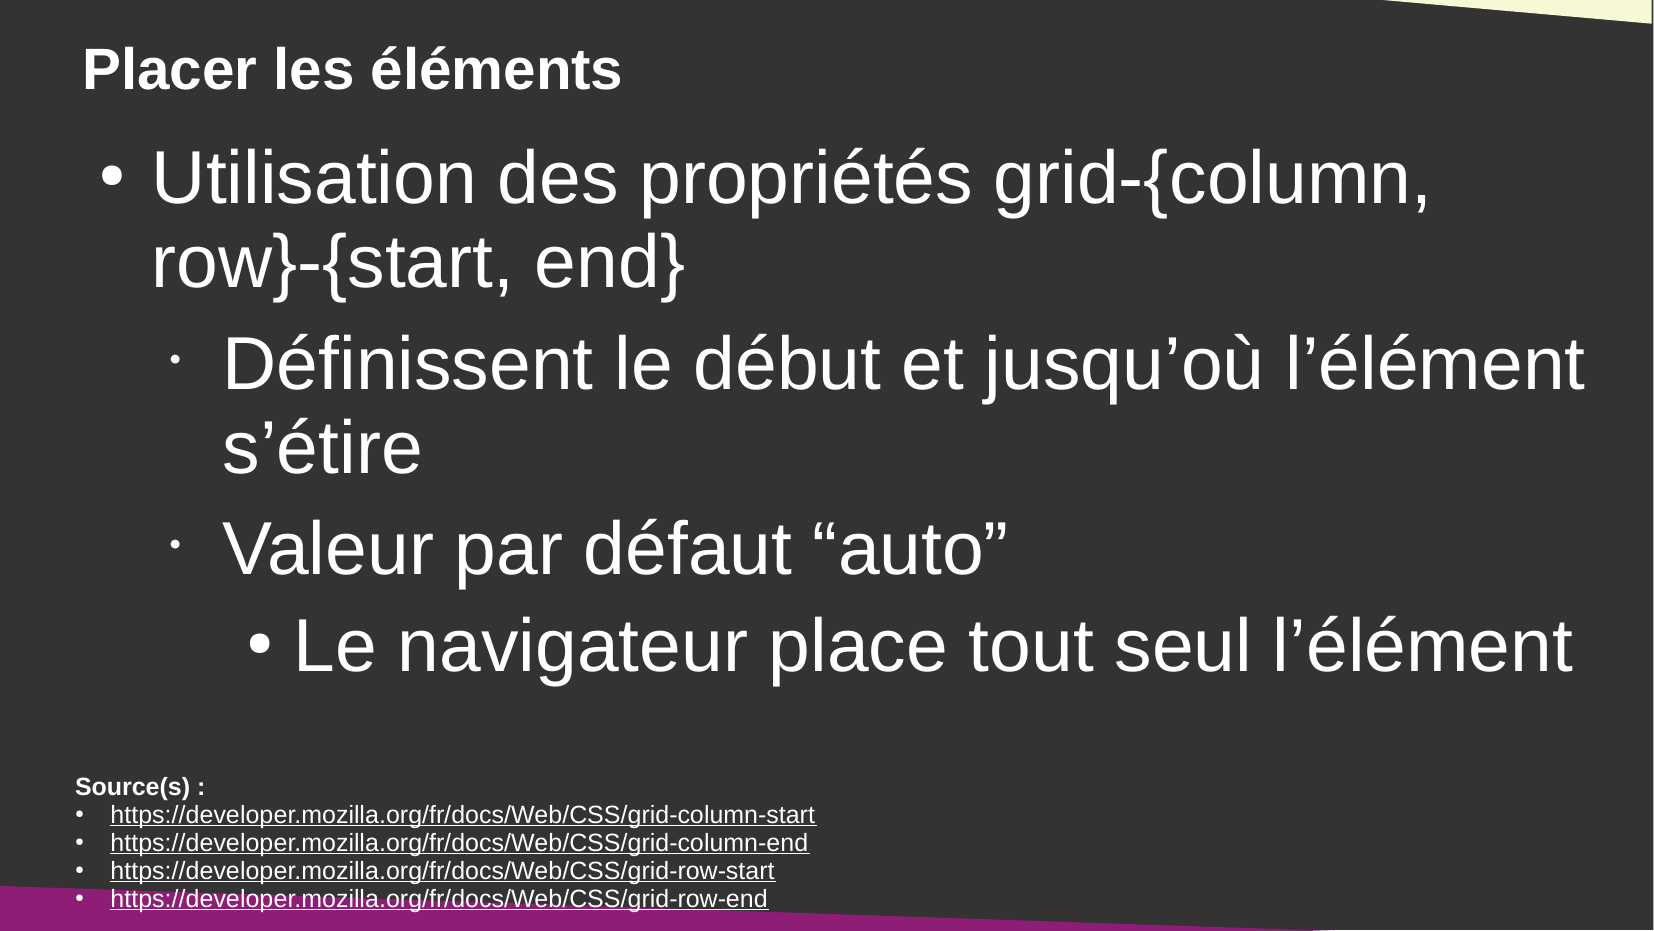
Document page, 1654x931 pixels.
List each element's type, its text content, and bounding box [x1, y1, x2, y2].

text_box [1382, 0, 1652, 24]
text_box Source(s) : https://developer.mozilla.org/fr/docs/Web/CSS/grid-column-start https://developer.mozilla.org/fr/docs/Web/CSS/grid-column-end https://developer.mozilla.org/fr/docs/Web/CSS/grid-row-start https://developer.mozilla.org/fr/docs/Web/CSS/grid-row-end [60, 765, 1546, 920]
list Utilisation des propriétés grid-{column, row}-{start, end} Définissent le début et jusqu’où l’élément s’étire Valeur par défaut “auto” Le navigateur place tout seul l’élément [80, 135, 1620, 733]
text_box [0, 885, 1336, 931]
title Placer les éléments [82, 37, 1571, 122]
